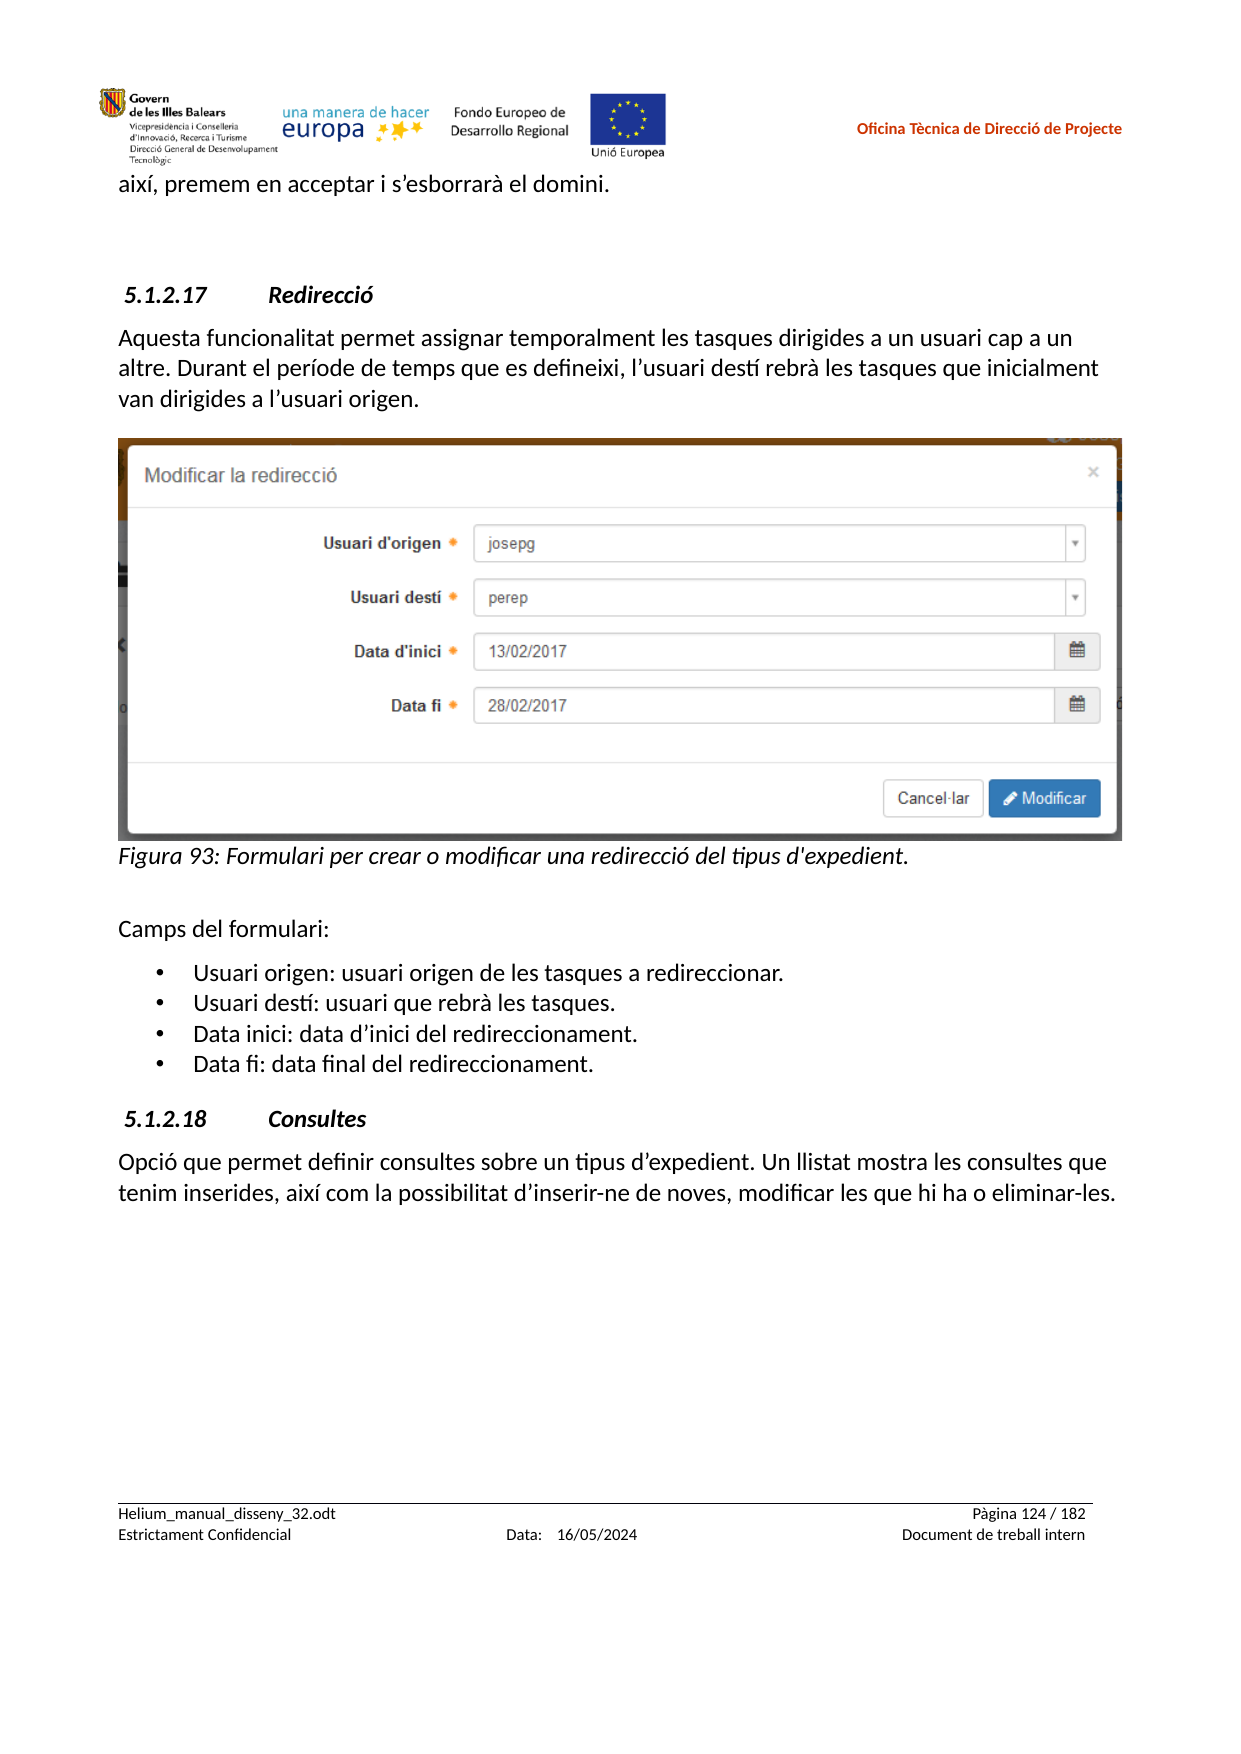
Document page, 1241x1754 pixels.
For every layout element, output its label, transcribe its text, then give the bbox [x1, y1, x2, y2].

list Data fi: data final del redireccionament. [156, 1048, 1122, 1079]
picture [99, 87, 668, 166]
list Usuari origen: usuari origen de les tasques a redireccionar. [156, 957, 1122, 987]
text Aquesta funcionalitat permet assignar temporalment les tasques dirigides a un usuari cap a un altre. Durant el període de temps que es defineixi, l’usuari destí rebrà les tasques que inicialment van dirigides a l’usuari origen. [118, 322, 1122, 413]
subtitle Consultes [118, 1104, 1122, 1134]
subtitle Redirecció [118, 279, 1122, 309]
text així, premem en acceptar i s’esborrarà el domini. [118, 168, 1122, 198]
picture [118, 438, 1123, 841]
text Opció que permet definir consultes sobre un tipus d’expedient. Un llistat mostra les consultes que tenim inserides, així com la possibilitat d’inserir-ne de noves, modificar les que hi ha o eliminar-les. [118, 1147, 1122, 1208]
text Camps del formulari: [118, 914, 1122, 944]
text Figura 93: Formulari per crear o modificar una redirecció del tipus d'expedient. [118, 841, 1122, 871]
list Usuari destí: usuari que rebrà les tasques. [156, 987, 1122, 1018]
list Data inici: data d’inici del redireccionament. [156, 1018, 1122, 1048]
